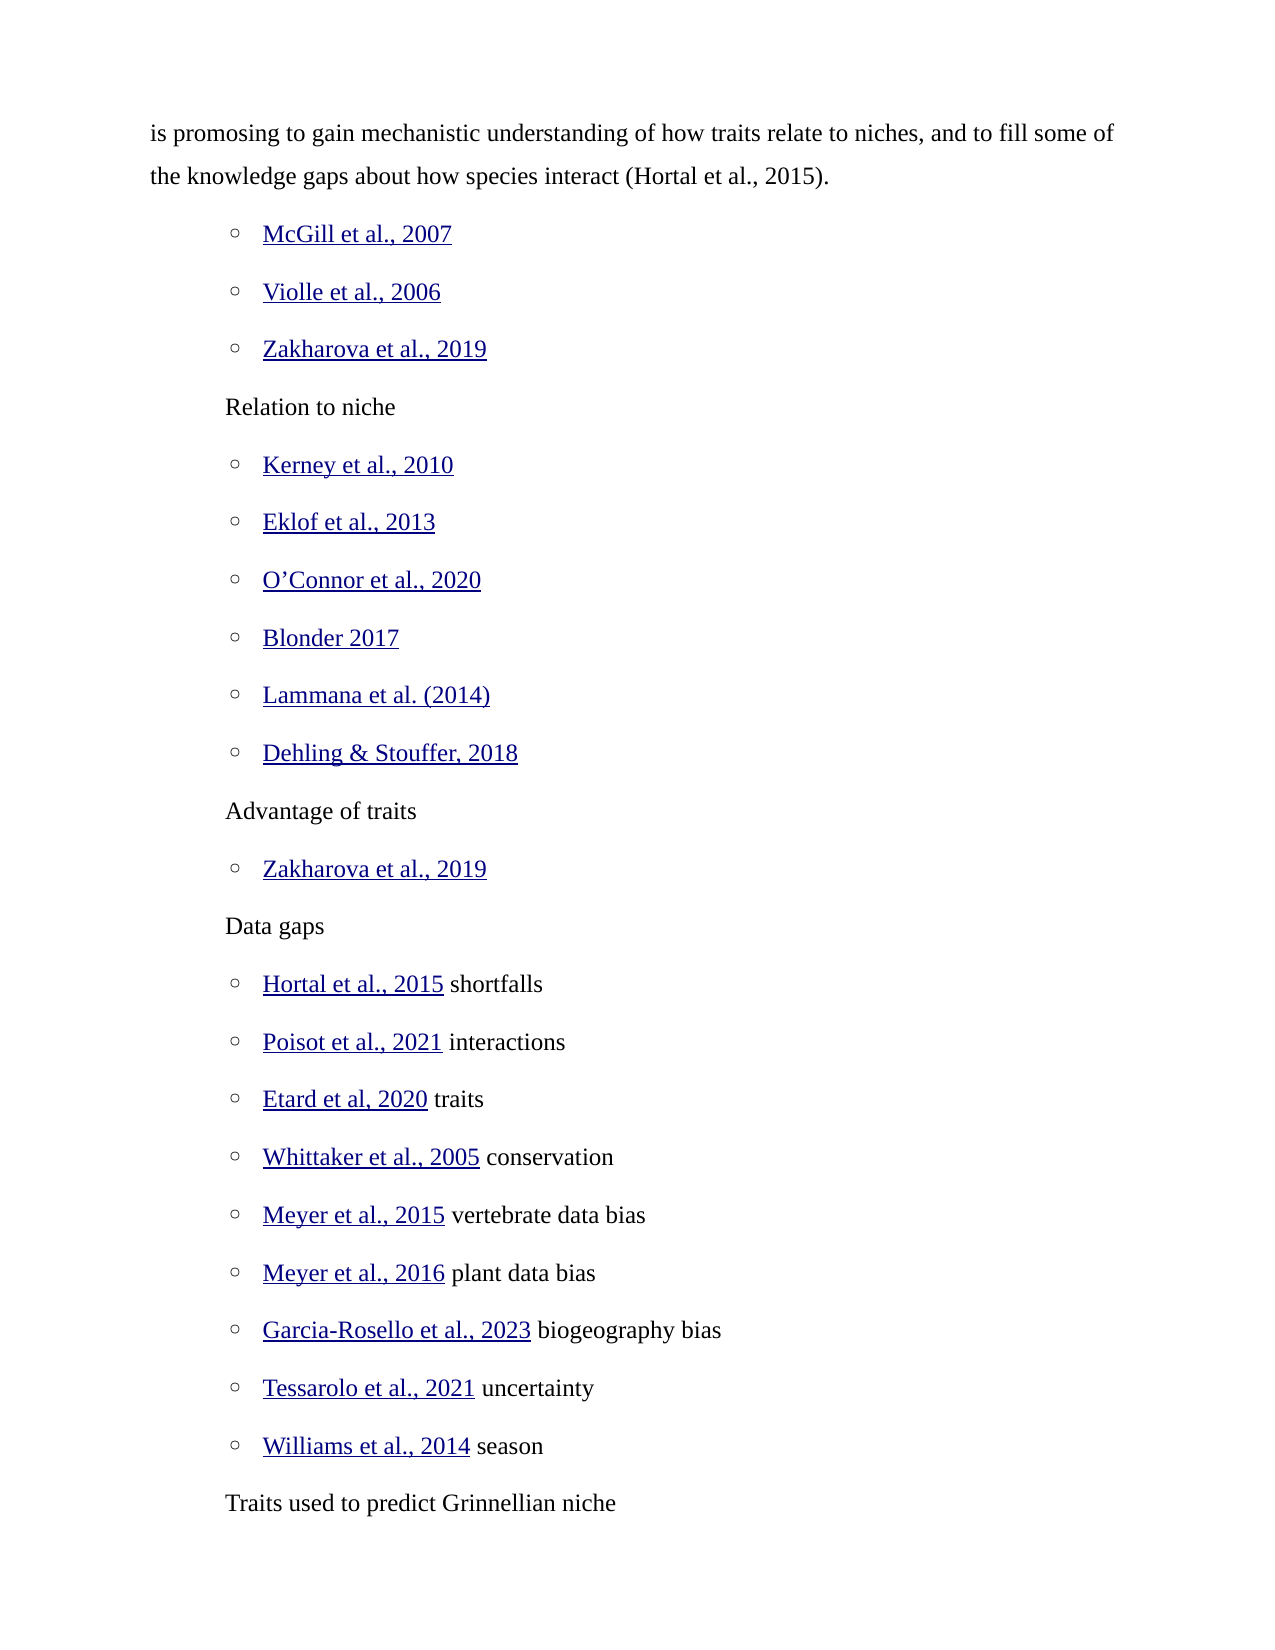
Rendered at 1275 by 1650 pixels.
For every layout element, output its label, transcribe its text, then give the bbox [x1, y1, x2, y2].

list Hortal et al., 2015 shortfalls [225, 969, 1125, 998]
list Meyer et al., 2015 vertebrate data bias [225, 1200, 1125, 1229]
text Advantage of traits [150, 796, 1125, 825]
list Meyer et al., 2016 plant data bias [225, 1258, 1125, 1286]
text Relation to niche [150, 392, 1125, 421]
text Traits used to predict Grinnellian niche [150, 1488, 1125, 1517]
list Poisot et al., 2021 interactions [225, 1027, 1125, 1056]
list Etard et al, 2020 traits [225, 1084, 1125, 1113]
list Violle et al., 2006 [225, 277, 1125, 305]
list Dehling & Stouffer, 2018 [225, 738, 1125, 767]
list O’Connor et al., 2020 [225, 565, 1125, 594]
list Zakharova et al., 2019 [225, 334, 1125, 363]
list Zakharova et al., 2019 [225, 854, 1125, 882]
list Tessarolo et al., 2021 uncertainty [225, 1373, 1125, 1402]
list Kerney et al., 2010 [225, 450, 1125, 478]
list Lammana et al. (2014) [225, 681, 1125, 709]
list Blonder 2017 [225, 623, 1125, 652]
list Williams et al., 2014 season [225, 1431, 1125, 1459]
list McGill et al., 2007 [225, 219, 1125, 248]
text is promosing to gain mechanistic understanding of how traits relate to niches, and to fill some of the knowledge gaps about how species interact (Hortal et al., 2015). [150, 118, 1125, 190]
list Whittaker et al., 2005 conservation [225, 1142, 1125, 1171]
list Garcia-Rosello et al., 2023 biogeography bias [225, 1315, 1125, 1344]
list Eklof et al., 2013 [225, 507, 1125, 536]
text Data gaps [150, 911, 1125, 940]
